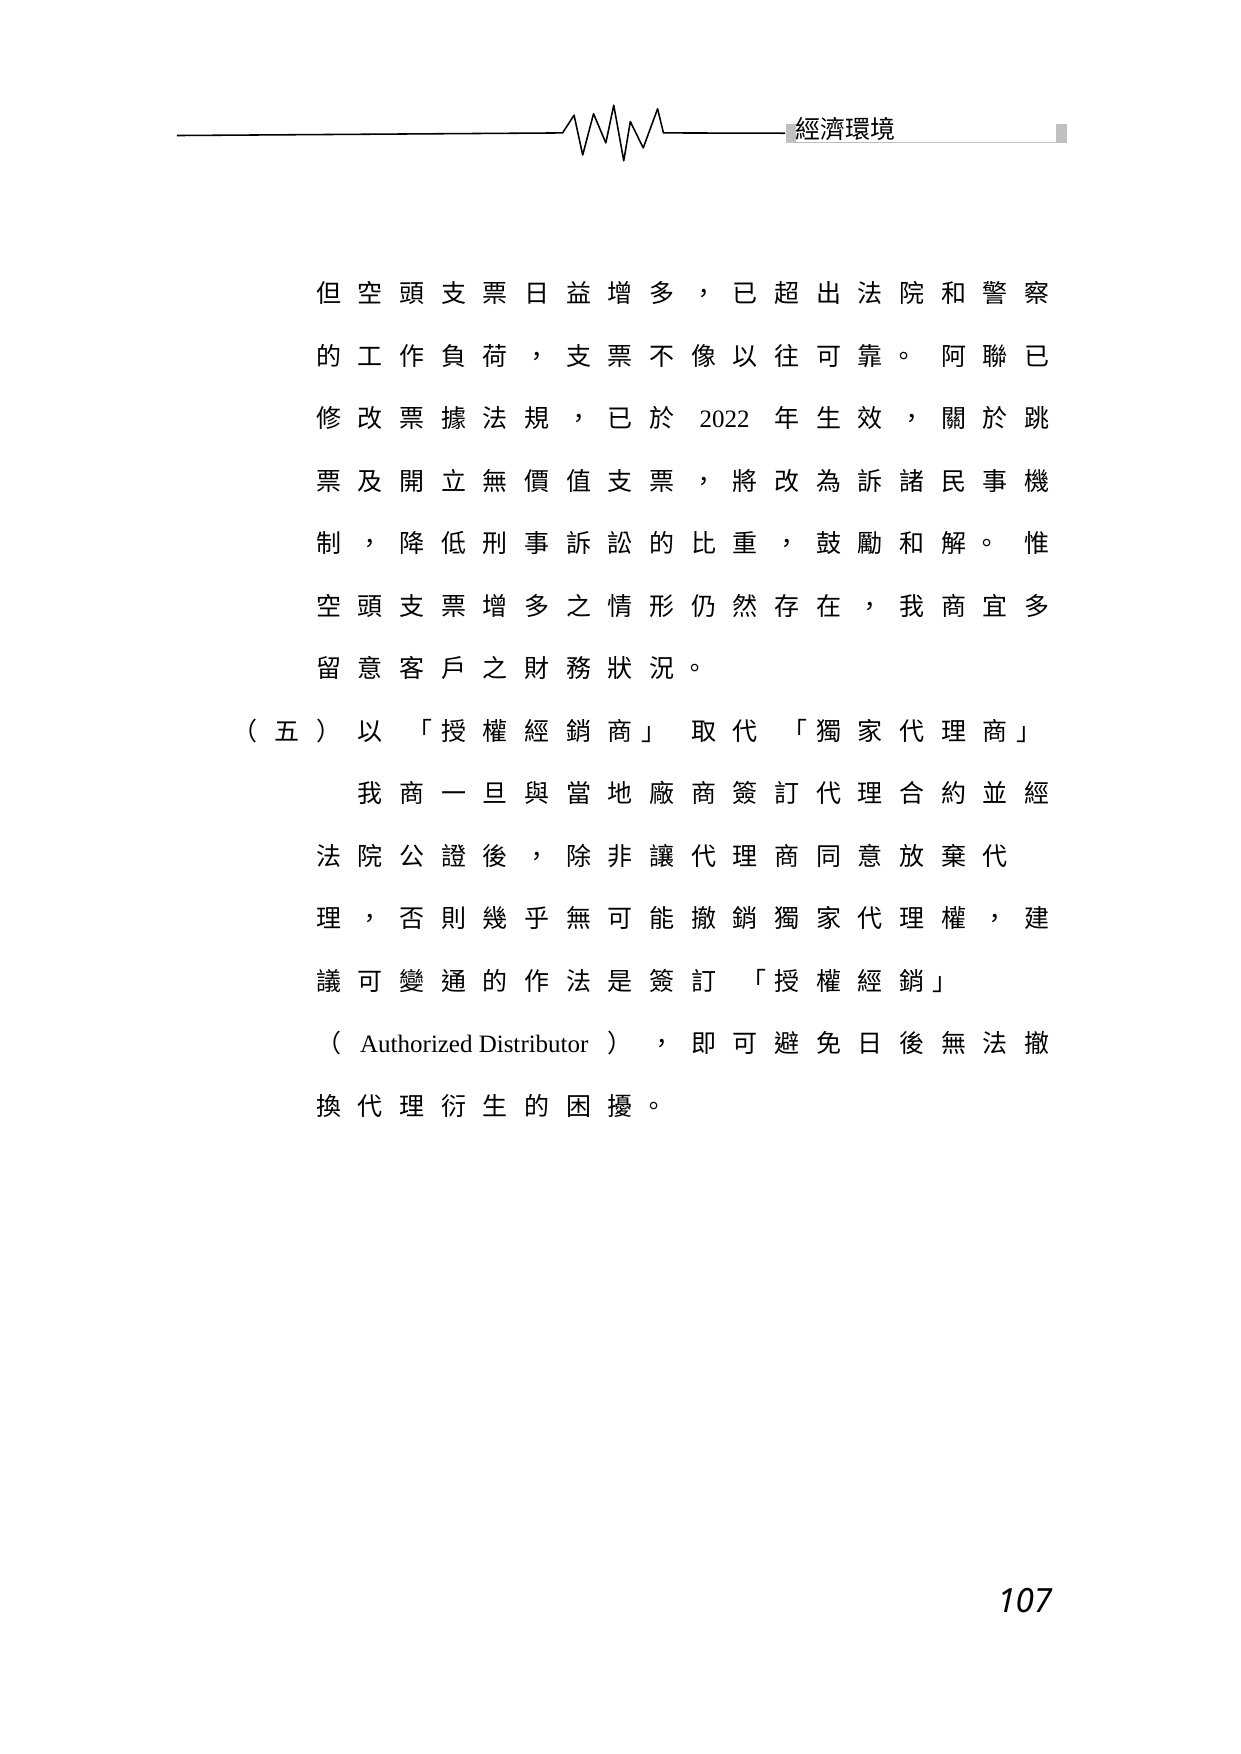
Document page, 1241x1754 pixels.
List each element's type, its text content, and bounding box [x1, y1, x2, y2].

text （五）以「授權經銷商」取代「獨家代理商」 [207, 688, 1058, 750]
text 我商一旦與當地廠商簽訂代理合約並經法院公證後，除非讓代理商同意放棄代理，否則幾乎無可能撤銷獨家代理權，建議可變通的作法是簽訂「授權經銷」（Authorized Distributor），即可避免日後無法撤換代理衍生的困擾。 [281, 750, 1058, 1125]
text 但空頭支票日益增多，已超出法院和警察的工作負荷，支票不像以往可靠。阿聯已修改票據法規，已於2022年生效，關於跳票及開立無價值支票，將改為訴諸民事機制，降低刑事訴訟的比重，鼓勵和解。惟空頭支票增多之情形仍然存在，我商宜多留意客戶之財務狀況。 [281, 250, 1058, 688]
